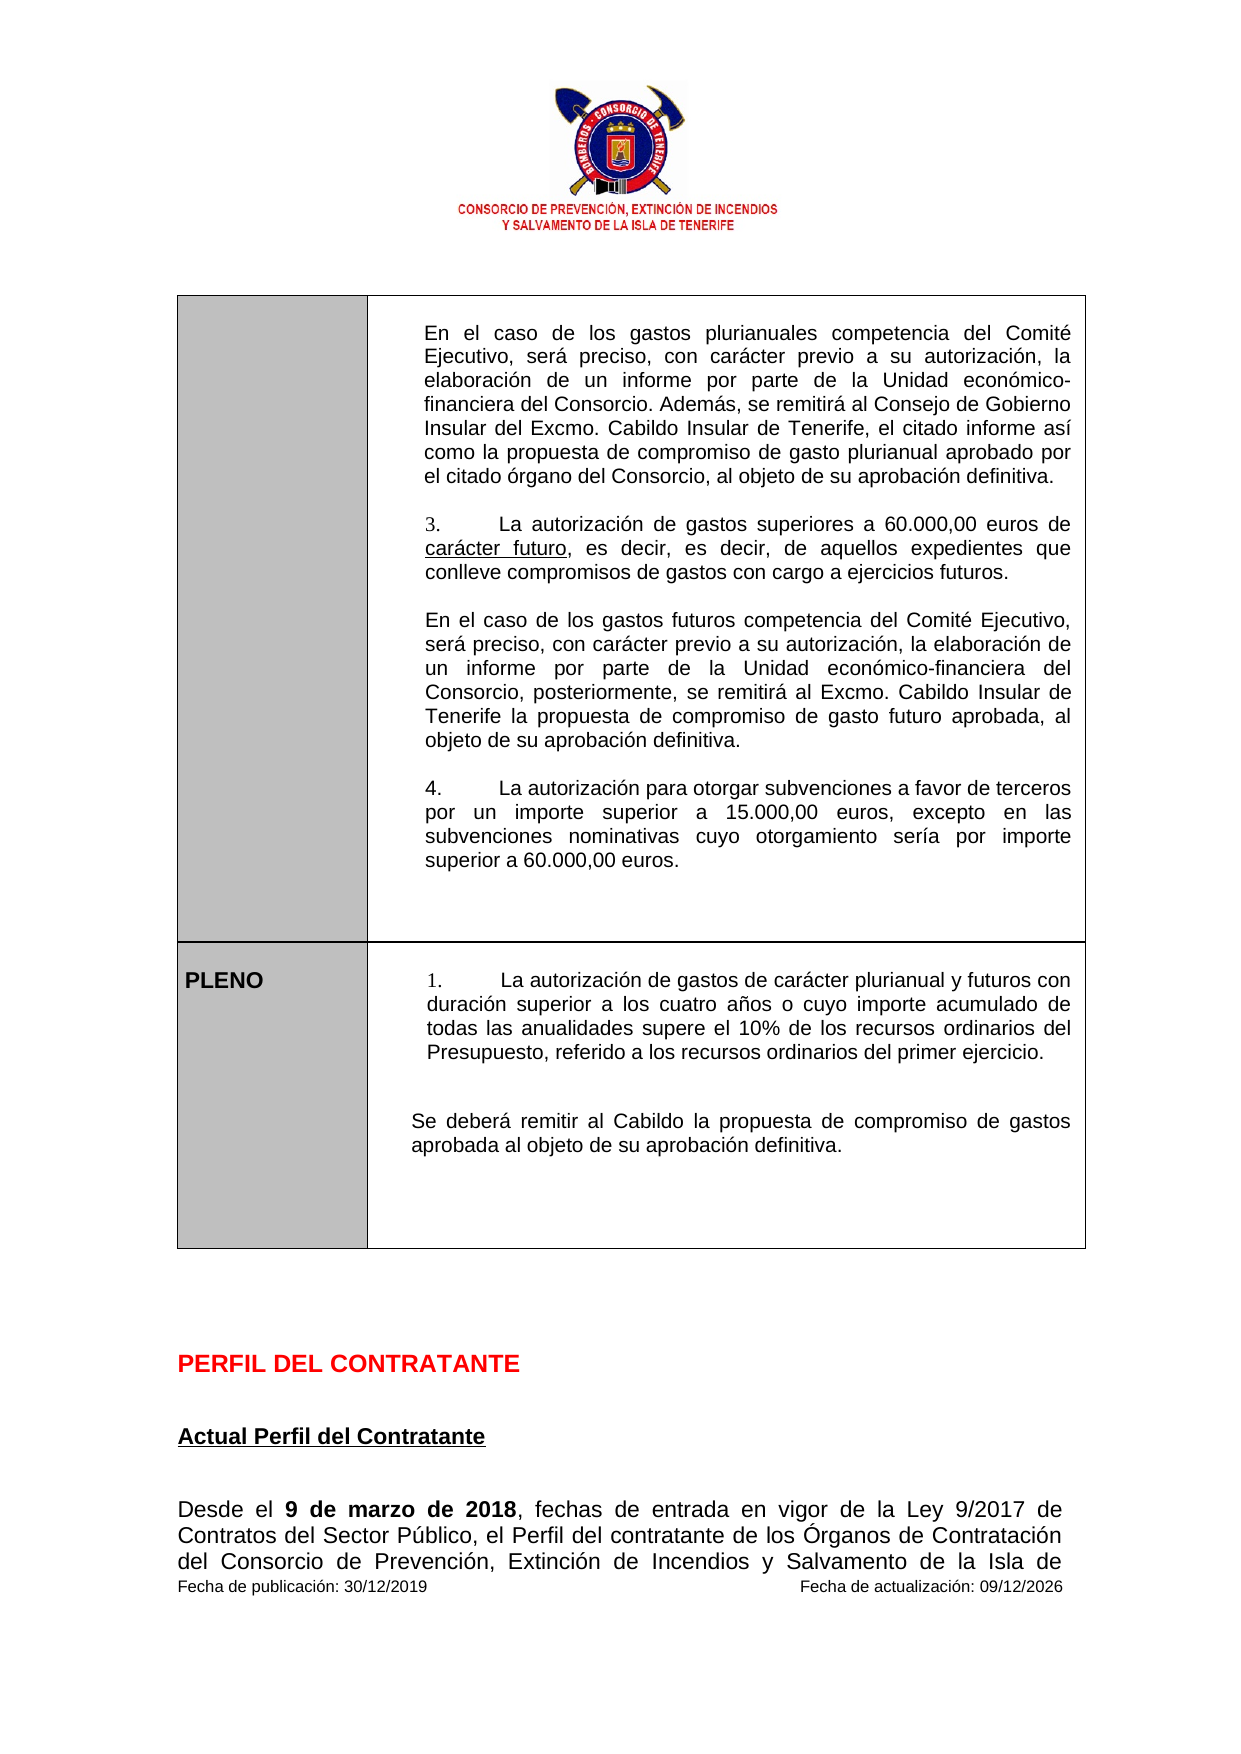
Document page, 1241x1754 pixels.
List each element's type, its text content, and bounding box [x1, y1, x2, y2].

table_cell En el caso de los gastos plurianuales competencia del Comité Ejecutivo, será preciso, con carácter previo a su autorización, la elaboración de un informe por parte de la Unidad económico-financiera del Consorcio. Además, se remitirá al Consejo de Gobierno Insular del Excmo. Cabildo Insular de Tenerife, el citado informe así como la propuesta de compromiso de gasto plurianual aprobado por el citado órgano del Consorcio, al objeto de su aprobación definitiva. La autorización de gastos superiores a 60.000,00 euros de carácter futuro, es decir, es decir, de aquellos expedientes que conlleve compromisos de gastos con cargo a ejercicios futuros. En el caso de los gastos futuros competencia del Comité Ejecutivo, será preciso, con carácter previo a su autorización, la elaboración de un informe por parte de la Unidad económico-financiera del Consorcio, posteriormente, se remitirá al Excmo. Cabildo Insular de Tenerife la propuesta de compromiso de gasto futuro aprobada, al objeto de su aprobación definitiva. La autorización para otorgar subvenciones a favor de terceros por un importe superior a 15.000,00 euros, excepto en las subvenciones nominativas cuyo otorgamiento sería por importe superior a 60.000,00 euros. [368, 296, 1085, 941]
subtitle Actual Perfil del Contratante [177, 1423, 1063, 1450]
table_cell [178, 296, 367, 941]
subtitle PERFIL DEL CONTRATANTE [177, 1349, 1063, 1377]
table_cell PLENO [178, 943, 367, 1248]
text Desde el 9 de marzo de 2018, fechas de entrada en vigor de la Ley 9/2017 de Contratos del Sector Público, el Perfil del contratante de los Órganos de Contratación del Consorcio de Prevención, Extinción de Incendios y Salvamento de la Isla de [177, 1496, 1063, 1574]
table_cell La autorización de gastos de carácter plurianual y futuros con duración superior a los cuatro años o cuyo importe acumulado de todas las anualidades supere el 10% de los recursos ordinarios del Presupuesto, referido a los recursos ordinarios del primer ejercicio. Se deberá remitir al Cabildo la propuesta de compromiso de gastos aprobada al objeto de su aprobación definitiva. [368, 943, 1085, 1248]
